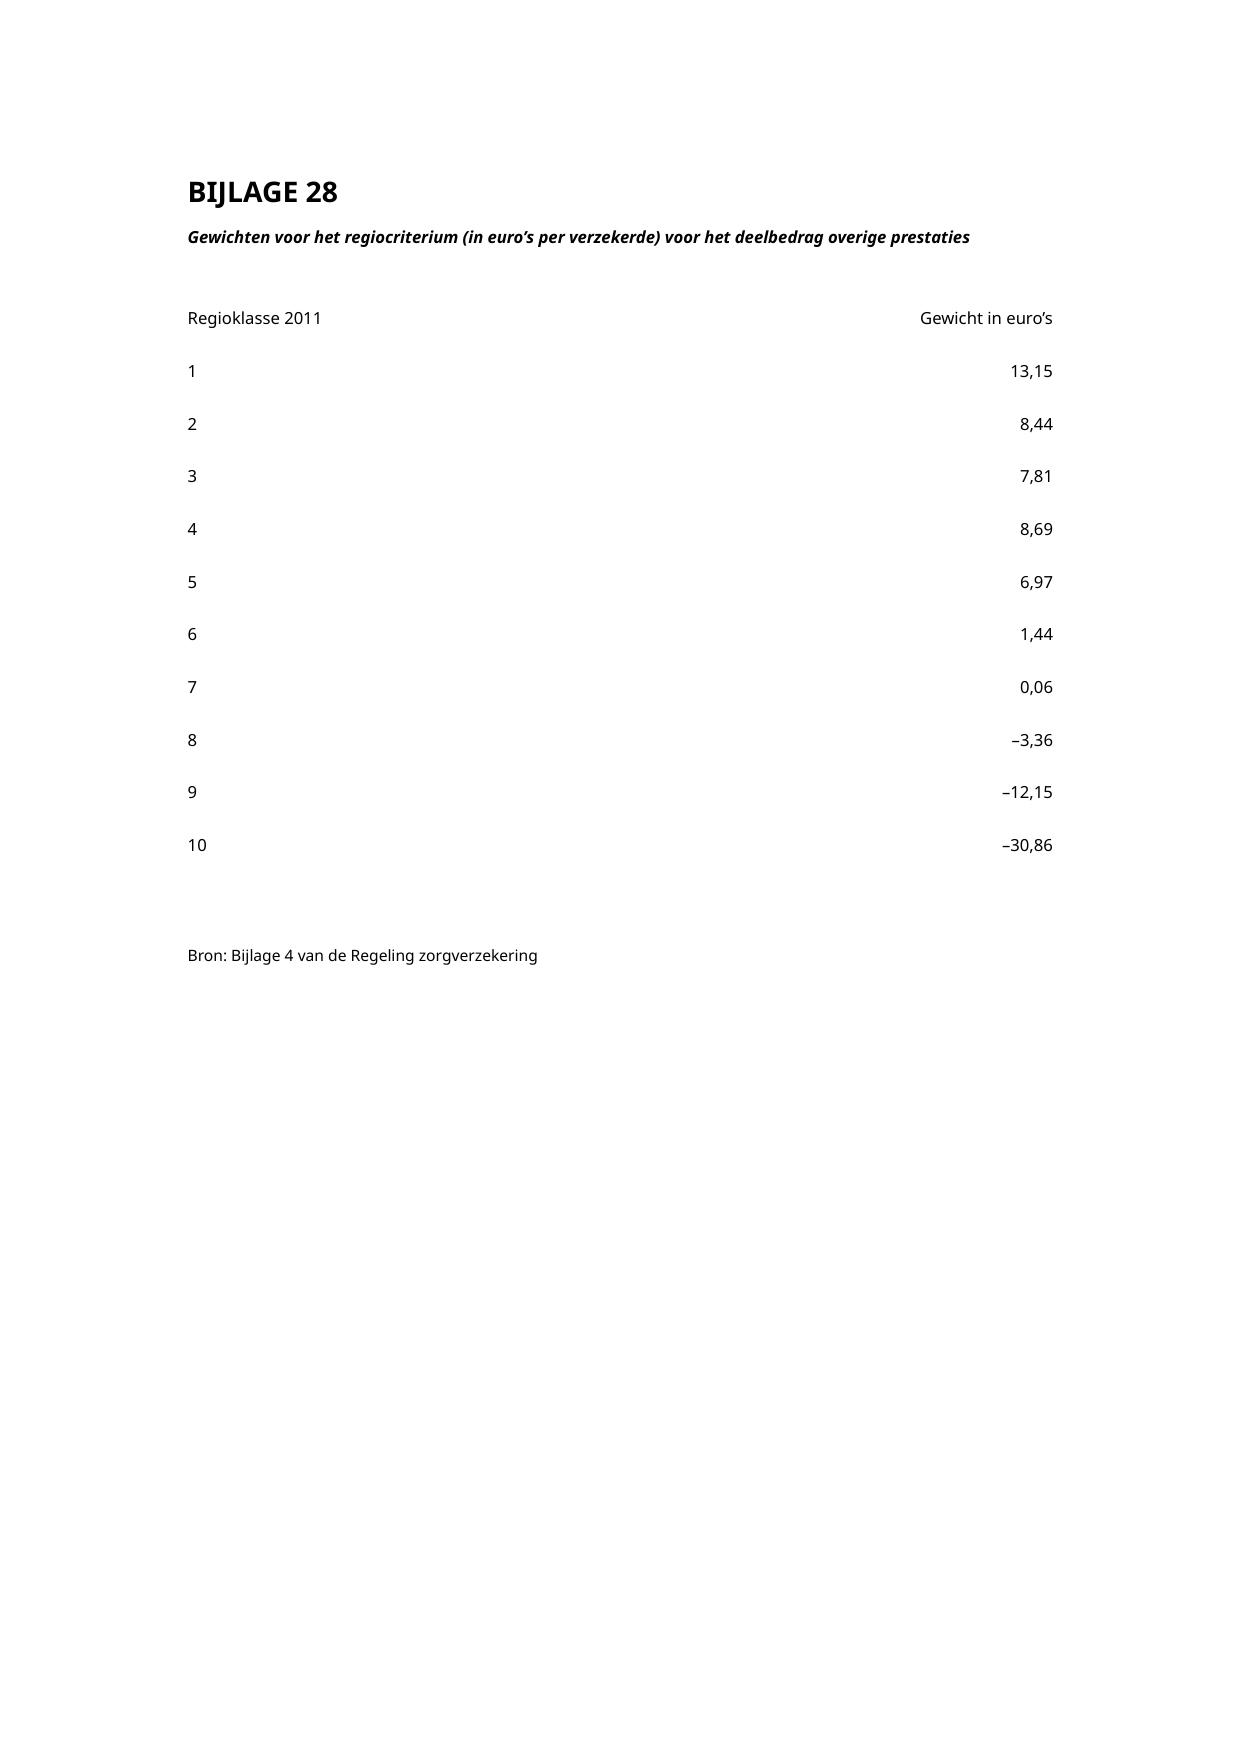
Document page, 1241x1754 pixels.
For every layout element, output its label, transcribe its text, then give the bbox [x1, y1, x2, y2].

text Bron: Bijlage 4 van de Regeling zorgverzekering [187, 945, 1053, 966]
table_cell 6 [188, 623, 620, 676]
table_cell –12,15 [620, 781, 1053, 834]
table_cell 1 [188, 360, 620, 412]
subtitle BIJLAGE 28 [187, 172, 1053, 211]
text Gewichten voor het regiocriterium (in euro’s per verzekerde) voor het deelbedrag overige prestaties [187, 226, 1053, 249]
table_cell 8,44 [620, 412, 1053, 465]
table_cell –30,86 [620, 834, 1053, 887]
table_cell 3 [188, 465, 620, 518]
table_cell 8,69 [620, 518, 1053, 570]
table_cell 1,44 [620, 623, 1053, 676]
table_cell 8 [188, 729, 620, 781]
table_cell 7 [188, 676, 620, 728]
table_cell 5 [188, 570, 620, 623]
table_cell 10 [188, 834, 620, 887]
table_cell 7,81 [620, 465, 1053, 518]
table_header Gewicht in euro’s [620, 307, 1053, 359]
table_cell 0,06 [620, 676, 1053, 728]
table_cell 2 [188, 412, 620, 465]
table_cell 4 [188, 518, 620, 570]
table_cell 6,97 [620, 570, 1053, 623]
table_header Regioklasse 2011 [188, 307, 620, 359]
table_cell 9 [188, 781, 620, 834]
table_cell 13,15 [620, 360, 1053, 412]
table_cell –3,36 [620, 729, 1053, 781]
